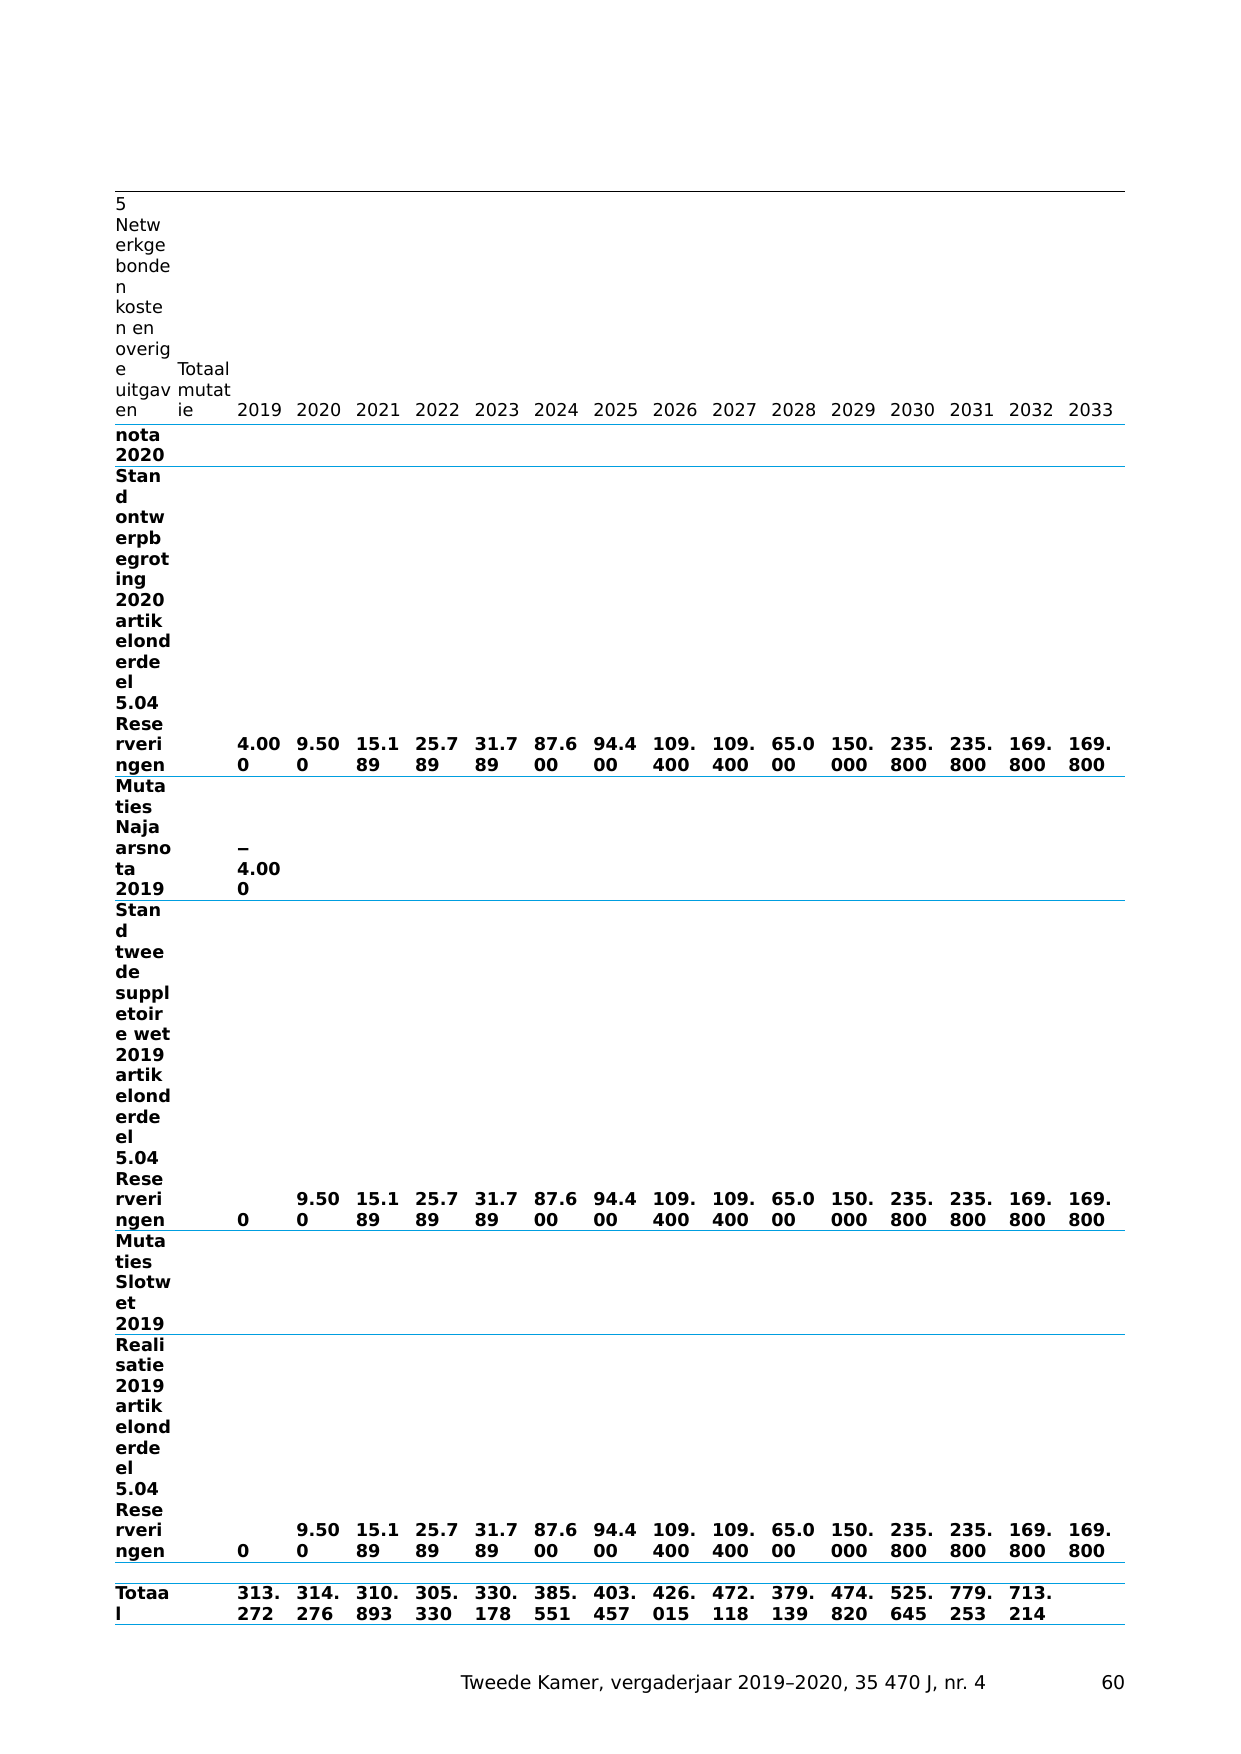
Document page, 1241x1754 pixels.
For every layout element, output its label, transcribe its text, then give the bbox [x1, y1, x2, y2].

table_cell 87.600 [531, 467, 590, 776]
table_cell 25.789 [412, 901, 471, 1230]
table_cell 9.500 [293, 467, 353, 776]
table_cell [1006, 425, 1065, 466]
table_header 2027 [709, 192, 768, 424]
table_cell [946, 425, 1006, 466]
table_cell [353, 425, 412, 466]
table_cell 779.253 [946, 1584, 1006, 1624]
table_cell 385.551 [531, 1584, 590, 1624]
table_cell 169.800 [1006, 901, 1065, 1230]
table_header 2024 [531, 192, 590, 424]
table_cell 31.789 [471, 901, 531, 1230]
table_header 2031 [946, 192, 1006, 424]
table_cell [353, 777, 412, 900]
table_cell 403.457 [590, 1584, 649, 1624]
table_cell ‒ 4.000 [234, 777, 293, 900]
table_cell [175, 1231, 234, 1334]
table_cell 235.800 [946, 901, 1006, 1230]
table_header 2032 [1006, 192, 1065, 424]
table_cell 235.800 [887, 467, 946, 776]
table_cell Stand ontwerpbegroting 2020 artikelonderdeel 5.04 Reserveringen [115, 467, 174, 776]
table_cell 15.189 [353, 1335, 412, 1561]
table_cell 109.400 [709, 901, 768, 1230]
table_cell [946, 1563, 1006, 1583]
table_cell [887, 1563, 946, 1583]
table_cell 94.400 [590, 901, 649, 1230]
table_cell [1006, 1231, 1065, 1334]
table_cell 235.800 [887, 901, 946, 1230]
table_cell [412, 777, 471, 900]
table_cell 310.893 [353, 1584, 412, 1624]
table_cell [768, 1563, 828, 1583]
table_cell [412, 425, 471, 466]
table_cell [1065, 777, 1125, 900]
table_cell [471, 1563, 531, 1583]
table_header 2026 [650, 192, 709, 424]
table_cell Mutaties Najaarsnota 2019 [115, 777, 174, 900]
table_cell 87.600 [531, 901, 590, 1230]
table_cell [175, 425, 234, 466]
table_cell 65.000 [768, 467, 828, 776]
table_cell 87.600 [531, 1335, 590, 1561]
table_cell 235.800 [946, 1335, 1006, 1561]
table_cell [650, 1231, 709, 1334]
table_cell 169.800 [1006, 1335, 1065, 1561]
table_cell Mutaties Slotwet 2019 [115, 1231, 174, 1334]
table_cell [531, 425, 590, 466]
table_cell 4.000 [234, 467, 293, 776]
table_cell 474.820 [828, 1584, 887, 1624]
table_cell 379.139 [768, 1584, 828, 1624]
table_cell [650, 777, 709, 900]
table_cell [650, 425, 709, 466]
table_cell 150.000 [828, 901, 887, 1230]
table_cell 65.000 [768, 901, 828, 1230]
table_cell [590, 1563, 649, 1583]
table_cell [175, 1563, 234, 1583]
table_cell [828, 1563, 887, 1583]
table_cell 109.400 [650, 901, 709, 1230]
table_cell [709, 1563, 768, 1583]
table_cell [293, 1231, 353, 1334]
table_cell [590, 777, 649, 900]
table_cell 169.800 [1065, 1335, 1125, 1561]
table_cell 150.000 [828, 467, 887, 776]
table_cell 713.214 [1006, 1584, 1065, 1624]
table_header 2021 [353, 192, 412, 424]
table_cell [412, 1563, 471, 1583]
table_header 2023 [471, 192, 531, 424]
table_header 2020 [293, 192, 353, 424]
table_cell [887, 425, 946, 466]
table_cell 169.800 [1065, 901, 1125, 1230]
table_cell 109.400 [650, 1335, 709, 1561]
table_cell 0 [234, 901, 293, 1230]
table_cell [175, 1335, 234, 1561]
table_cell [1006, 777, 1065, 900]
table_cell 313.272 [234, 1584, 293, 1624]
table_cell [353, 1231, 412, 1334]
table_cell [234, 1563, 293, 1583]
table_cell [471, 777, 531, 900]
table_cell 25.789 [412, 1335, 471, 1561]
table_cell 109.400 [709, 1335, 768, 1561]
table_cell 525.645 [887, 1584, 946, 1624]
table_cell [293, 1563, 353, 1583]
table_cell [234, 425, 293, 466]
table_cell [887, 777, 946, 900]
table_cell 0 [234, 1335, 293, 1561]
table_cell [234, 1231, 293, 1334]
table_cell [1065, 425, 1125, 466]
table_cell 235.800 [946, 467, 1006, 776]
table_cell 305.330 [412, 1584, 471, 1624]
table_cell Realisatie 2019 artikelonderdeel 5.04 Reserveringen [115, 1335, 174, 1561]
table_cell [590, 1231, 649, 1334]
table_cell 9.500 [293, 901, 353, 1230]
table_cell [946, 777, 1006, 900]
table_cell [1065, 1584, 1125, 1624]
table_cell [471, 425, 531, 466]
table_cell 314.276 [293, 1584, 353, 1624]
table_header 2025 [590, 192, 649, 424]
table_cell 109.400 [709, 467, 768, 776]
table_header 2028 [768, 192, 828, 424]
table_cell 65.000 [768, 1335, 828, 1561]
table_cell 426.015 [650, 1584, 709, 1624]
table_cell [590, 425, 649, 466]
table_cell 109.400 [650, 467, 709, 776]
table_cell [175, 1584, 234, 1624]
table_cell [768, 425, 828, 466]
table_cell 31.789 [471, 1335, 531, 1561]
table_header 2019 [234, 192, 293, 424]
table_cell [946, 1231, 1006, 1334]
table_cell [531, 777, 590, 900]
table_cell [412, 1231, 471, 1334]
table_cell [175, 901, 234, 1230]
table_cell 15.189 [353, 901, 412, 1230]
table_cell [828, 425, 887, 466]
table_cell [1065, 1563, 1125, 1583]
table_cell [115, 1563, 174, 1583]
table_cell [1006, 1563, 1065, 1583]
table_cell 94.400 [590, 467, 649, 776]
table_cell Totaal [115, 1584, 174, 1624]
table_cell [531, 1563, 590, 1583]
table_cell [828, 777, 887, 900]
table_header 2022 [412, 192, 471, 424]
table_cell 169.800 [1065, 467, 1125, 776]
table_cell [887, 1231, 946, 1334]
table_cell [709, 425, 768, 466]
table_cell 15.189 [353, 467, 412, 776]
table_cell [293, 425, 353, 466]
table_cell 25.789 [412, 467, 471, 776]
table_cell 330.178 [471, 1584, 531, 1624]
table_cell [175, 777, 234, 900]
table_cell [531, 1231, 590, 1334]
table_cell [768, 1231, 828, 1334]
table_cell Stand tweede suppletoire wet 2019 artikelonderdeel 5.04 Reserveringen [115, 901, 174, 1230]
table_cell [709, 1231, 768, 1334]
table_header 2029 [828, 192, 887, 424]
table_cell 31.789 [471, 467, 531, 776]
table_cell 169.800 [1006, 467, 1065, 776]
table_header Totaal mutatie [175, 192, 234, 424]
table_cell 9.500 [293, 1335, 353, 1561]
table_cell 150.000 [828, 1335, 887, 1561]
table_header 5 Netwerkgebonden kosten en overige uitgaven [115, 192, 174, 424]
table_cell 235.800 [887, 1335, 946, 1561]
table_cell [709, 777, 768, 900]
table_cell [293, 777, 353, 900]
table_cell [471, 1231, 531, 1334]
table_cell [1065, 1231, 1125, 1334]
table_cell [353, 1563, 412, 1583]
table_header 2030 [887, 192, 946, 424]
table_cell [768, 777, 828, 900]
table_cell nota 2020 [115, 425, 174, 466]
table_cell [828, 1231, 887, 1334]
table_cell 472.118 [709, 1584, 768, 1624]
table_header 2033 [1065, 192, 1125, 424]
table_cell 94.400 [590, 1335, 649, 1561]
table_cell [650, 1563, 709, 1583]
table_cell [175, 467, 234, 776]
